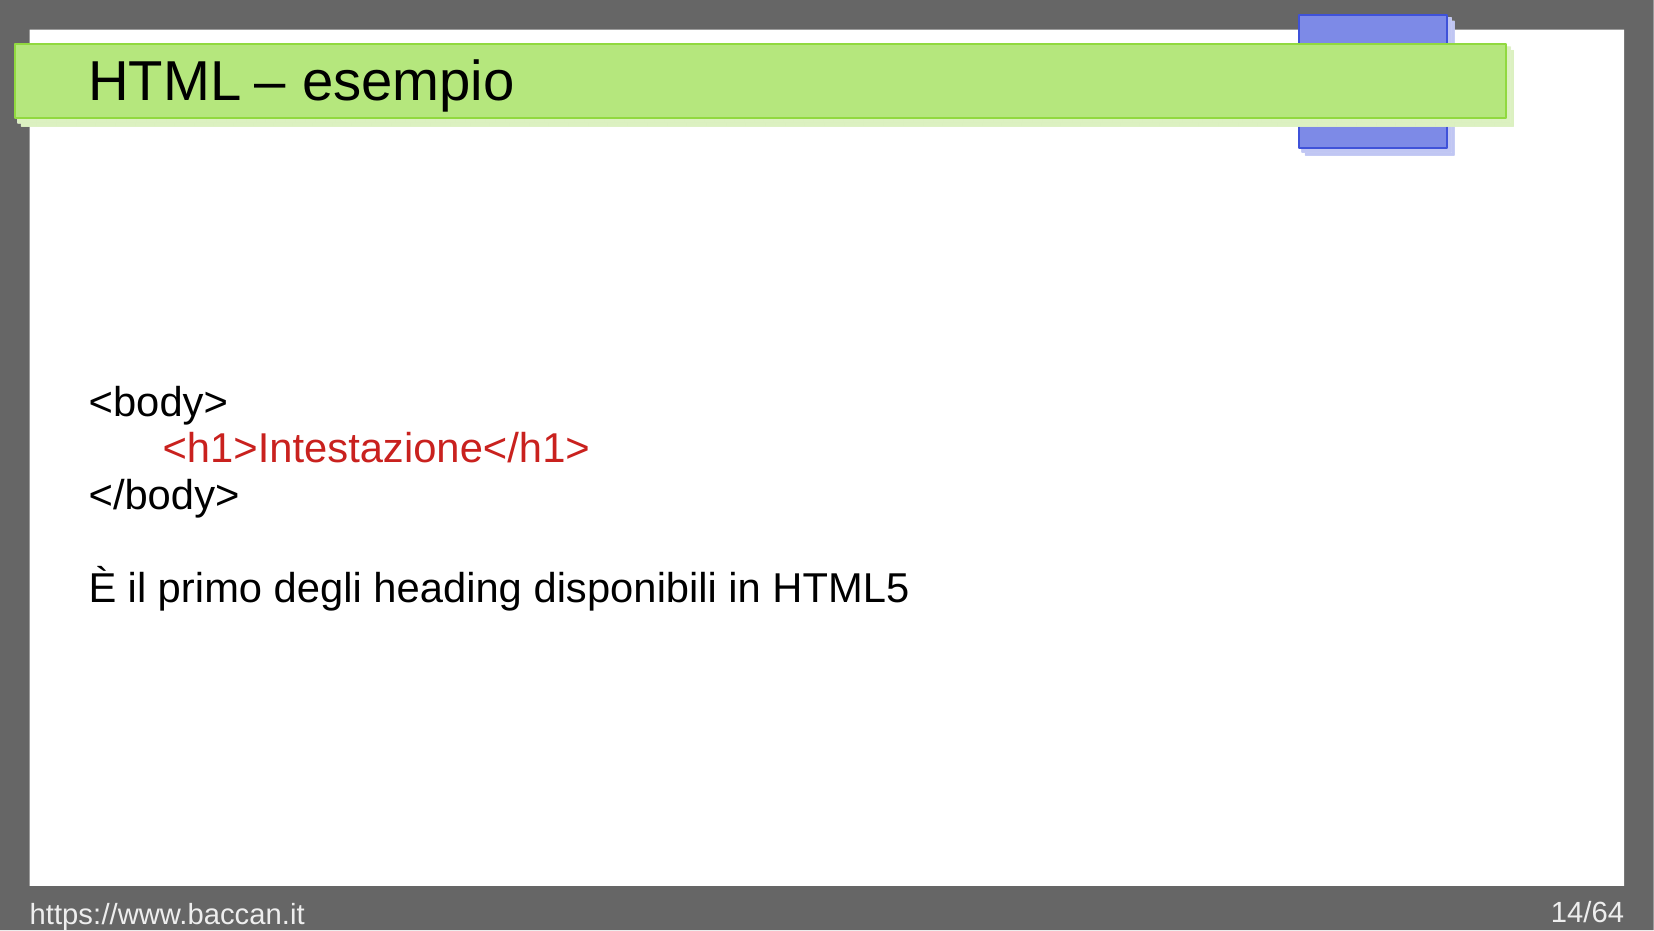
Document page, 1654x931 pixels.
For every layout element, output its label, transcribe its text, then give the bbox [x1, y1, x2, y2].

title HTML – esempio [88, 44, 1506, 119]
text_box <body> <h1>Intestazione</h1> </body> È il primo degli heading disponibili in HTML5 [88, 169, 1565, 821]
